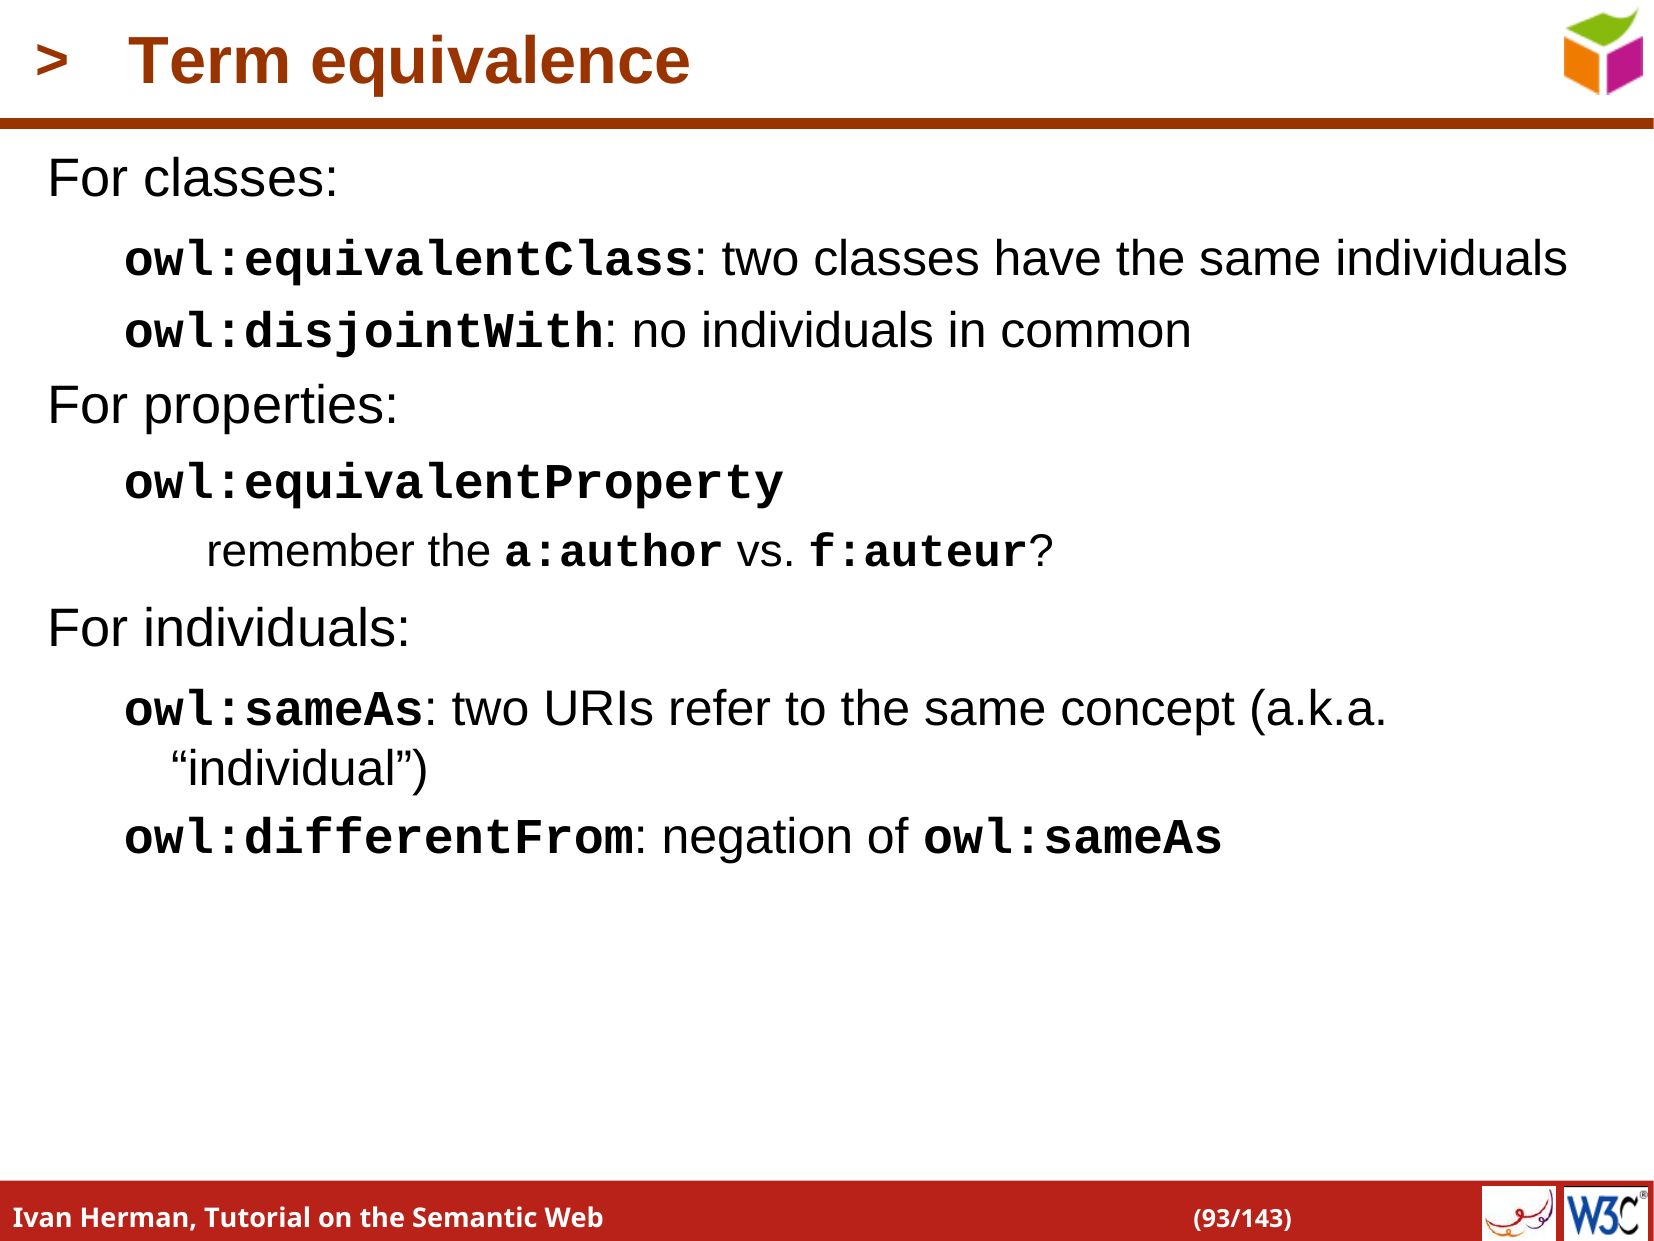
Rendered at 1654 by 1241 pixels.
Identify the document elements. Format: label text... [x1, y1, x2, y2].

picture [1482, 1186, 1556, 1241]
list For classes: owl:equivalentClass: two classes have the same individuals owl:disjointWith: no individuals in common For properties: owl:equivalentProperty remember the a:author vs. f:auteur? For individuals: owl:sameAs: two URIs refer to the same concept (a.k.a. “individual”) owl:differentFrom: negation of owl:sameAs [29, 147, 1624, 1119]
title Term equivalence [93, 0, 1493, 119]
picture [1564, 1186, 1648, 1241]
picture [1564, 5, 1643, 95]
